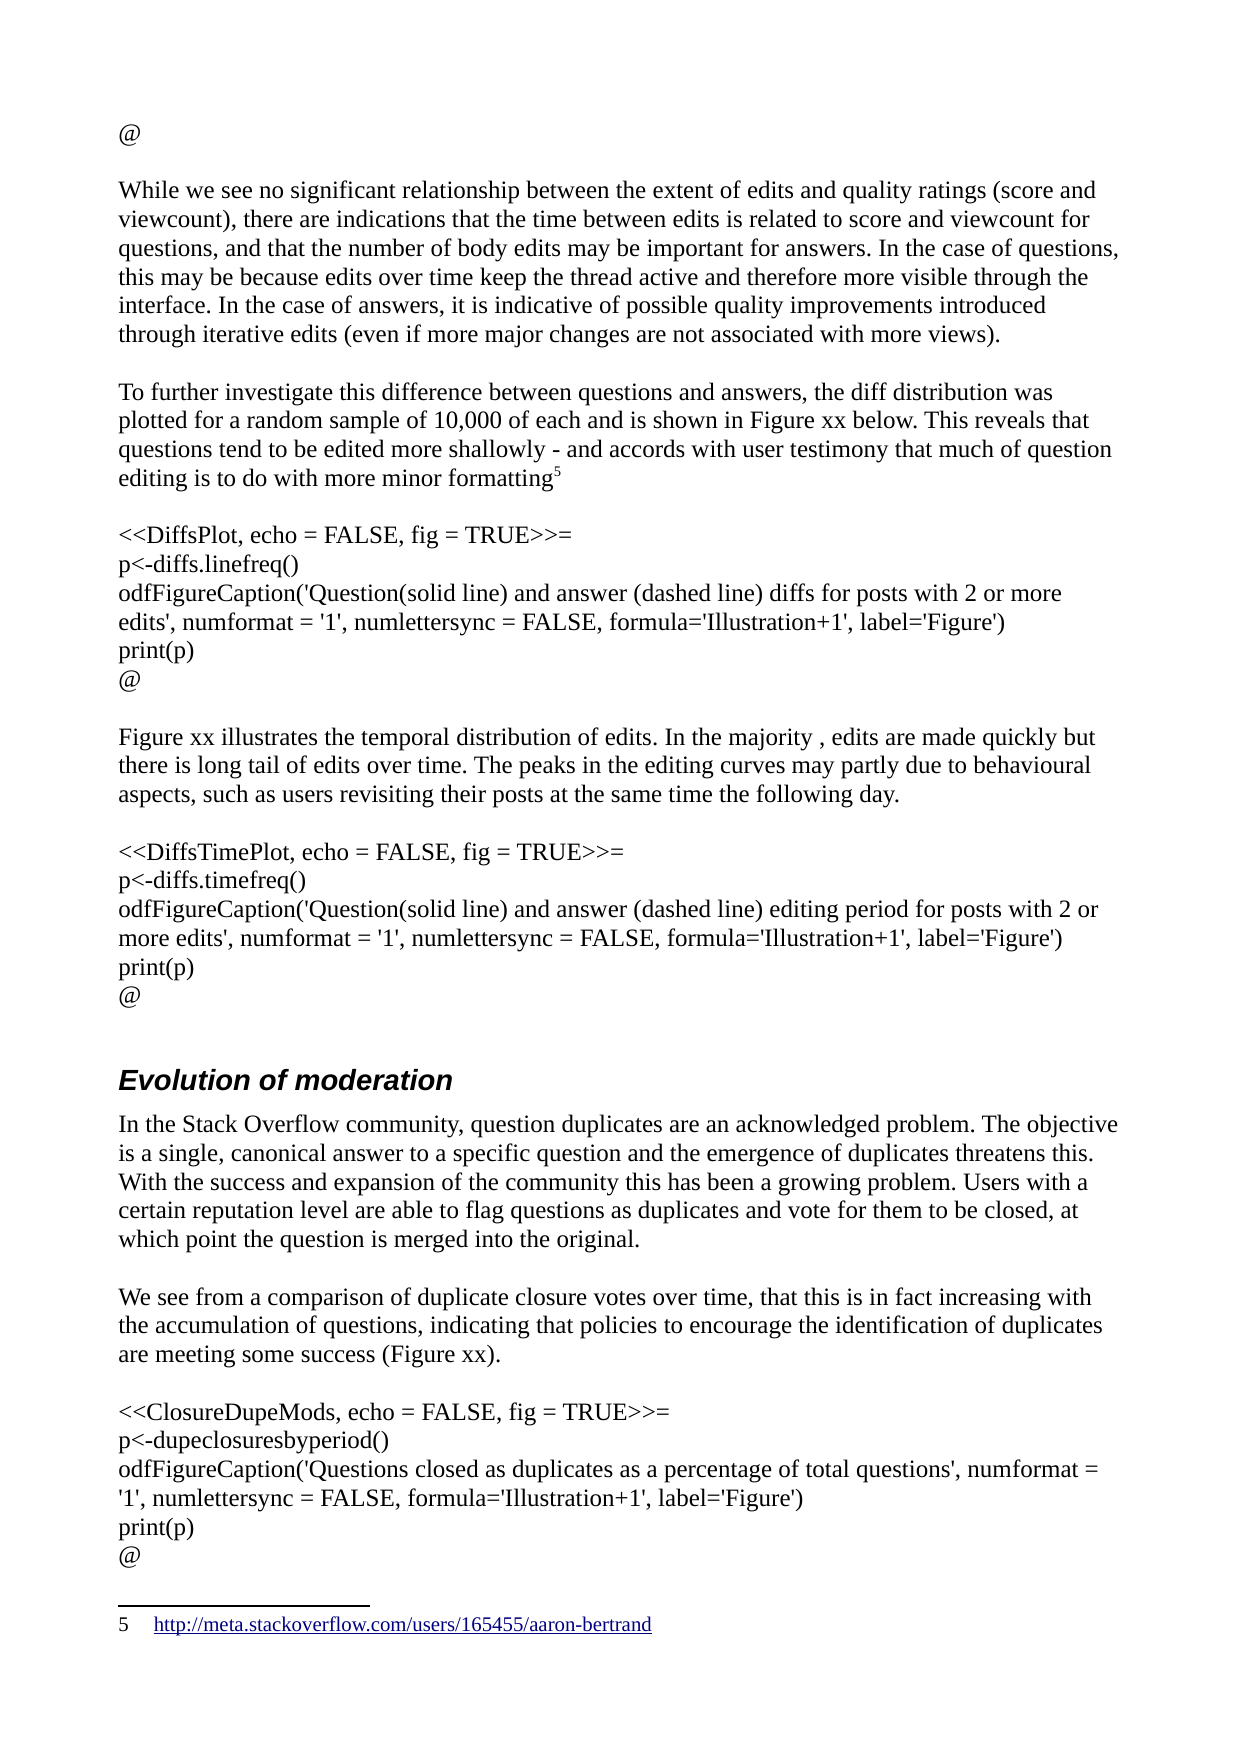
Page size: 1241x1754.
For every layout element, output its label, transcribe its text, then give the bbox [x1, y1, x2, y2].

text odfFigureCaption('Question(solid line) and answer (dashed line) diffs for posts with 2 or more edits', numformat = '1', numlettersync = FALSE, formula='Illustration+1', label='Figure') [118, 578, 1122, 636]
text @ [118, 1540, 1122, 1569]
text In the Stack Overflow community, question duplicates are an acknowledged problem. The objective is a single, canonical answer to a specific question and the emergence of duplicates threatens this. With the success and expansion of the community this has been a growing problem. Users with a certain reputation level are able to flag questions as duplicates and vote for them to be closed, at which point the question is merged into the original. [118, 1109, 1122, 1253]
text Figure xx illustrates the temporal distribution of edits. In the majority , edits are made quickly but there is long tail of edits over time. The peaks in the editing curves may partly due to behavioural aspects, such as users revisiting their posts at the same time the following day. [118, 722, 1122, 808]
subtitle Evolution of moderation [118, 1063, 1122, 1097]
text print(p) [118, 952, 1122, 981]
text @ [118, 981, 1122, 1009]
text <<DiffsPlot, echo = FALSE, fig = TRUE>>= [118, 521, 1122, 549]
text To further investigate this difference between questions and answers, the diff distribution was plotted for a random sample of 10,000 of each and is shown in Figure xx below. This reveals that questions tend to be edited more shallowly - and accords with user testimony that much of question editing is to do with more minor formatting [118, 377, 1122, 492]
text odfFigureCaption('Question(solid line) and answer (dashed line) editing period for posts with 2 or more edits', numformat = '1', numlettersync = FALSE, formula='Illustration+1', label='Figure') [118, 894, 1122, 952]
text <<ClosureDupeMods, echo = FALSE, fig = TRUE>>= [118, 1397, 1122, 1425]
text print(p) [118, 1512, 1122, 1540]
text @ [118, 664, 1122, 693]
text p<-dupeclosuresbyperiod() [118, 1425, 1122, 1454]
text We see from a comparison of duplicate closure votes over time, that this is in fact increasing with the accumulation of questions, indicating that policies to encourage the identification of duplicates are meeting some success (Figure xx). [118, 1282, 1122, 1368]
text p<-diffs.timefreq() [118, 866, 1122, 894]
text p<-diffs.linefreq() [118, 549, 1122, 578]
text While we see no significant relationship between the extent of edits and quality ratings (score and viewcount), there are indications that the time between edits is related to score and viewcount for questions, and that the number of body edits may be important for answers. In the case of questions, this may be because edits over time keep the thread active and therefore more visible through the interface. In the case of answers, it is indicative of possible quality improvements introduced through iterative edits (even if more major changes are not associated with more views). [118, 176, 1122, 348]
text odfFigureCaption('Questions closed as duplicates as a percentage of total questions', numformat = '1', numlettersync = FALSE, formula='Illustration+1', label='Figure') [118, 1454, 1122, 1512]
text http://meta.stackoverflow.com/users/165455/aaron-bertrand [118, 1612, 1122, 1636]
text @ [118, 118, 1122, 147]
text print(p) [118, 636, 1122, 664]
text <<DiffsTimePlot, echo = FALSE, fig = TRUE>>= [118, 837, 1122, 866]
